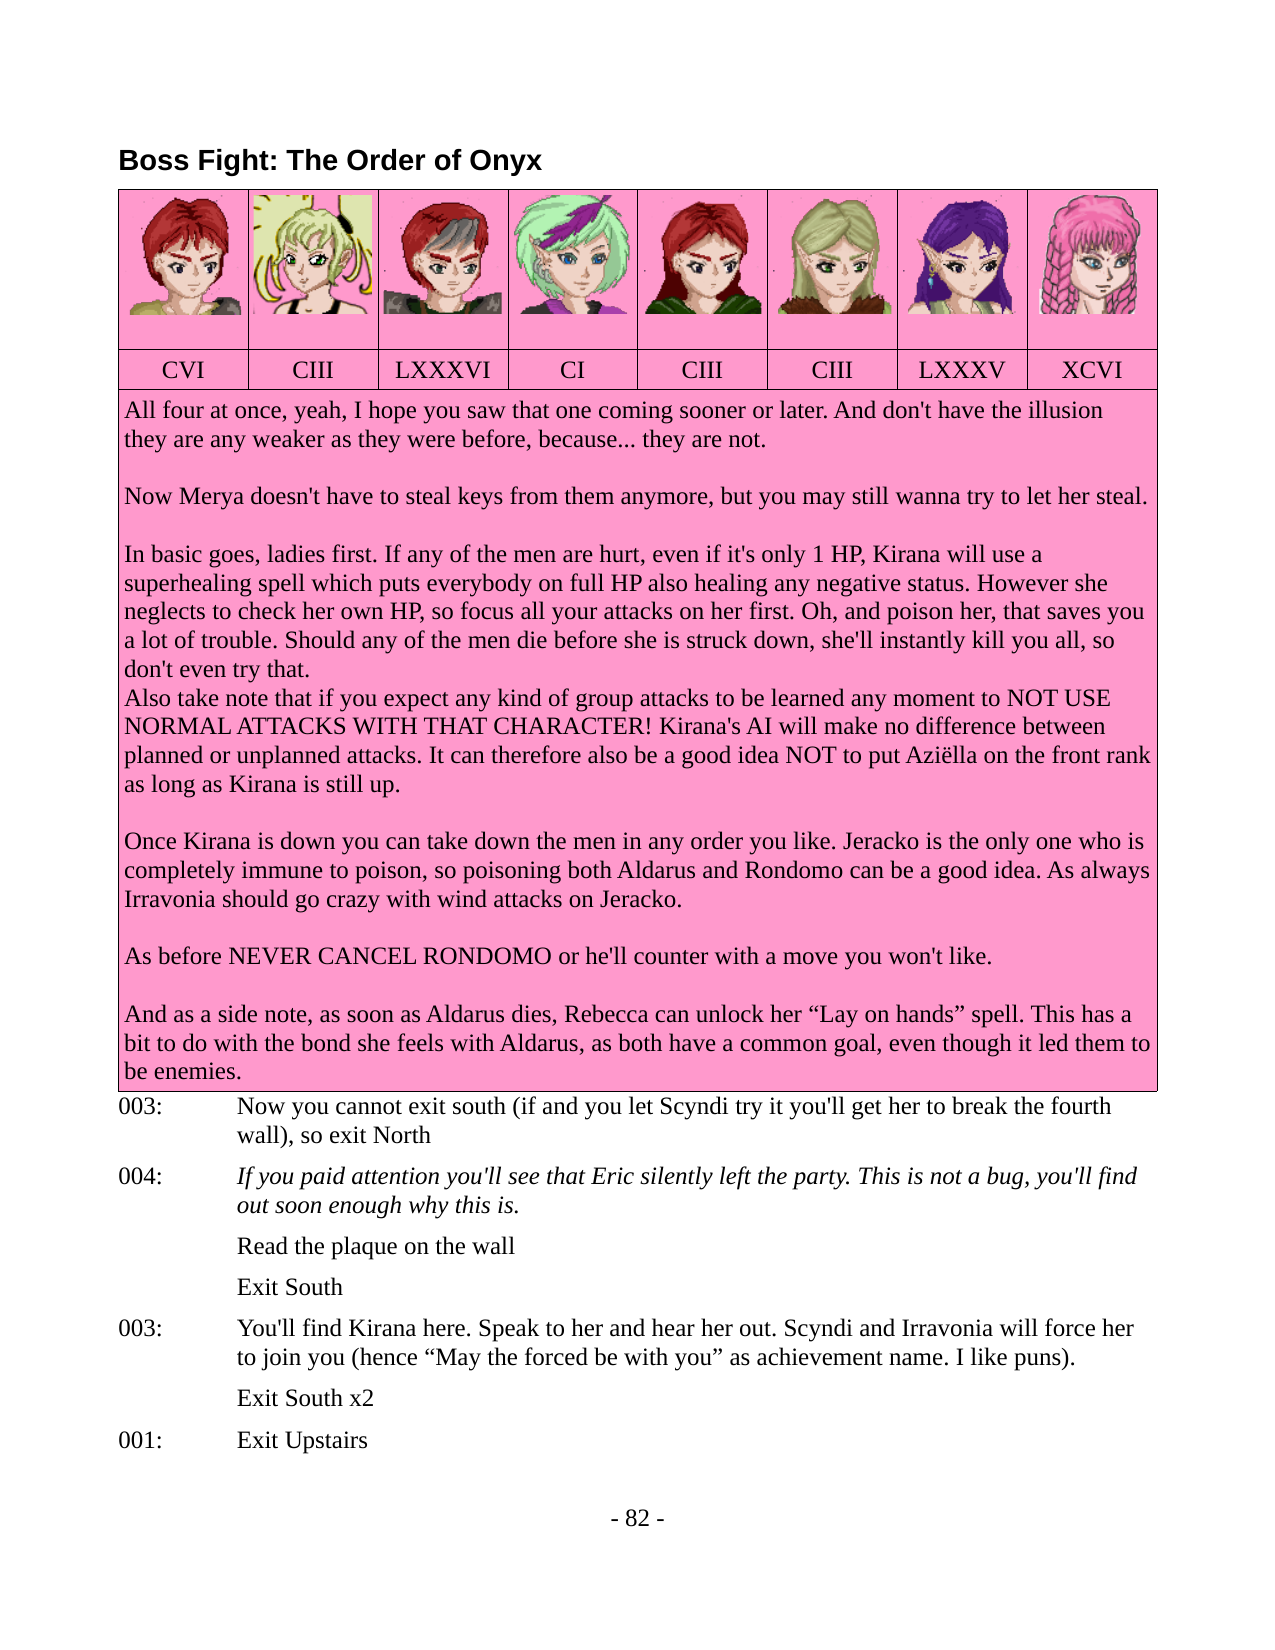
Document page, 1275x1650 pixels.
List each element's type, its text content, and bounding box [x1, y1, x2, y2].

picture [513, 195, 632, 314]
text 003: Now you cannot exit south (if and you let Scyndi try it you'll get her to break the fourth wall), so exit North [118, 1092, 1157, 1148]
picture [643, 195, 762, 314]
table_cell CIII [768, 350, 897, 389]
table_header [638, 190, 767, 313]
table_header [1028, 314, 1157, 349]
table_cell CIII [638, 350, 767, 389]
table_header [768, 190, 897, 349]
picture [124, 195, 242, 315]
table_header [379, 190, 508, 349]
text Read the plaque on the wall [118, 1231, 1157, 1260]
picture [253, 195, 372, 314]
picture [772, 195, 892, 314]
table_header [119, 190, 248, 314]
table_header [509, 190, 637, 349]
table_header [898, 190, 1027, 349]
table_cell LXXXVI [379, 350, 508, 389]
table_header [249, 190, 378, 349]
text Exit South [118, 1272, 1157, 1301]
text 004: If you paid attention you'll see that Eric silently left the party. This is not a bug, you'll find out soon enough why this is. [118, 1161, 1157, 1218]
table_header [638, 314, 767, 349]
table_cell All four at once, yeah, I hope you saw that one coming sooner or later. And don't have the illusion they are any weaker as they were before, because... they are not. Now Merya doesn't have to steal keys from them anymore, but you may still wanna try to let her steal. In basic goes, ladies first. If any of the men are hurt, even if it's only 1 HP, Kirana will use a superhealing spell which puts everybody on full HP also healing any negative status. However she neglects to check her own HP, so focus all your attacks on her first. Oh, and poison her, that saves you a lot of trouble. Should any of the men die before she is struck down, she'll instantly kill you all, so don't even try that. Also take note that if you expect any kind of group attacks to be learned any moment to NOT USE NORMAL ATTACKS WITH THAT CHARACTER! Kirana's AI will make no difference between planned or unplanned attacks. It can therefore also be a good idea NOT to put Aziëlla on the front rank as long as Kirana is still up. Once Kirana is down you can take down the men in any order you like. Jeracko is the only one who is completely immune to poison, so poisoning both Aldarus and Rondomo can be a good idea. As always Irravonia should go crazy with wind attacks on Jeracko. As before NEVER CANCEL RONDOMO or he'll counter with a move you won't like. And as a side note, as soon as Aldarus dies, Rebecca can unlock her “Lay on hands” spell. This has a bit to do with the bond she feels with Aldarus, as both have a common goal, even though it led them to be enemies. [119, 390, 1157, 1091]
table_cell CI [509, 350, 637, 389]
table_cell CVI [119, 350, 248, 389]
table_header [1028, 190, 1157, 313]
table_header [119, 315, 248, 349]
picture [1032, 195, 1152, 314]
picture [902, 195, 1022, 314]
subtitle Boss Fight: The Order of Onyx [118, 143, 1157, 177]
text 003: You'll find Kirana here. Speak to her and hear her out. Scyndi and Irravonia will force her to join you (hence “May the forced be with you” as achievement name. I like puns). [118, 1313, 1157, 1371]
text 001: Exit Upstairs [118, 1425, 1157, 1453]
text Exit South x2 [118, 1383, 1157, 1412]
table_cell XCVI [1028, 350, 1157, 389]
picture [383, 195, 502, 314]
table_cell LXXXV [898, 350, 1027, 389]
table_cell CIII [249, 350, 378, 389]
